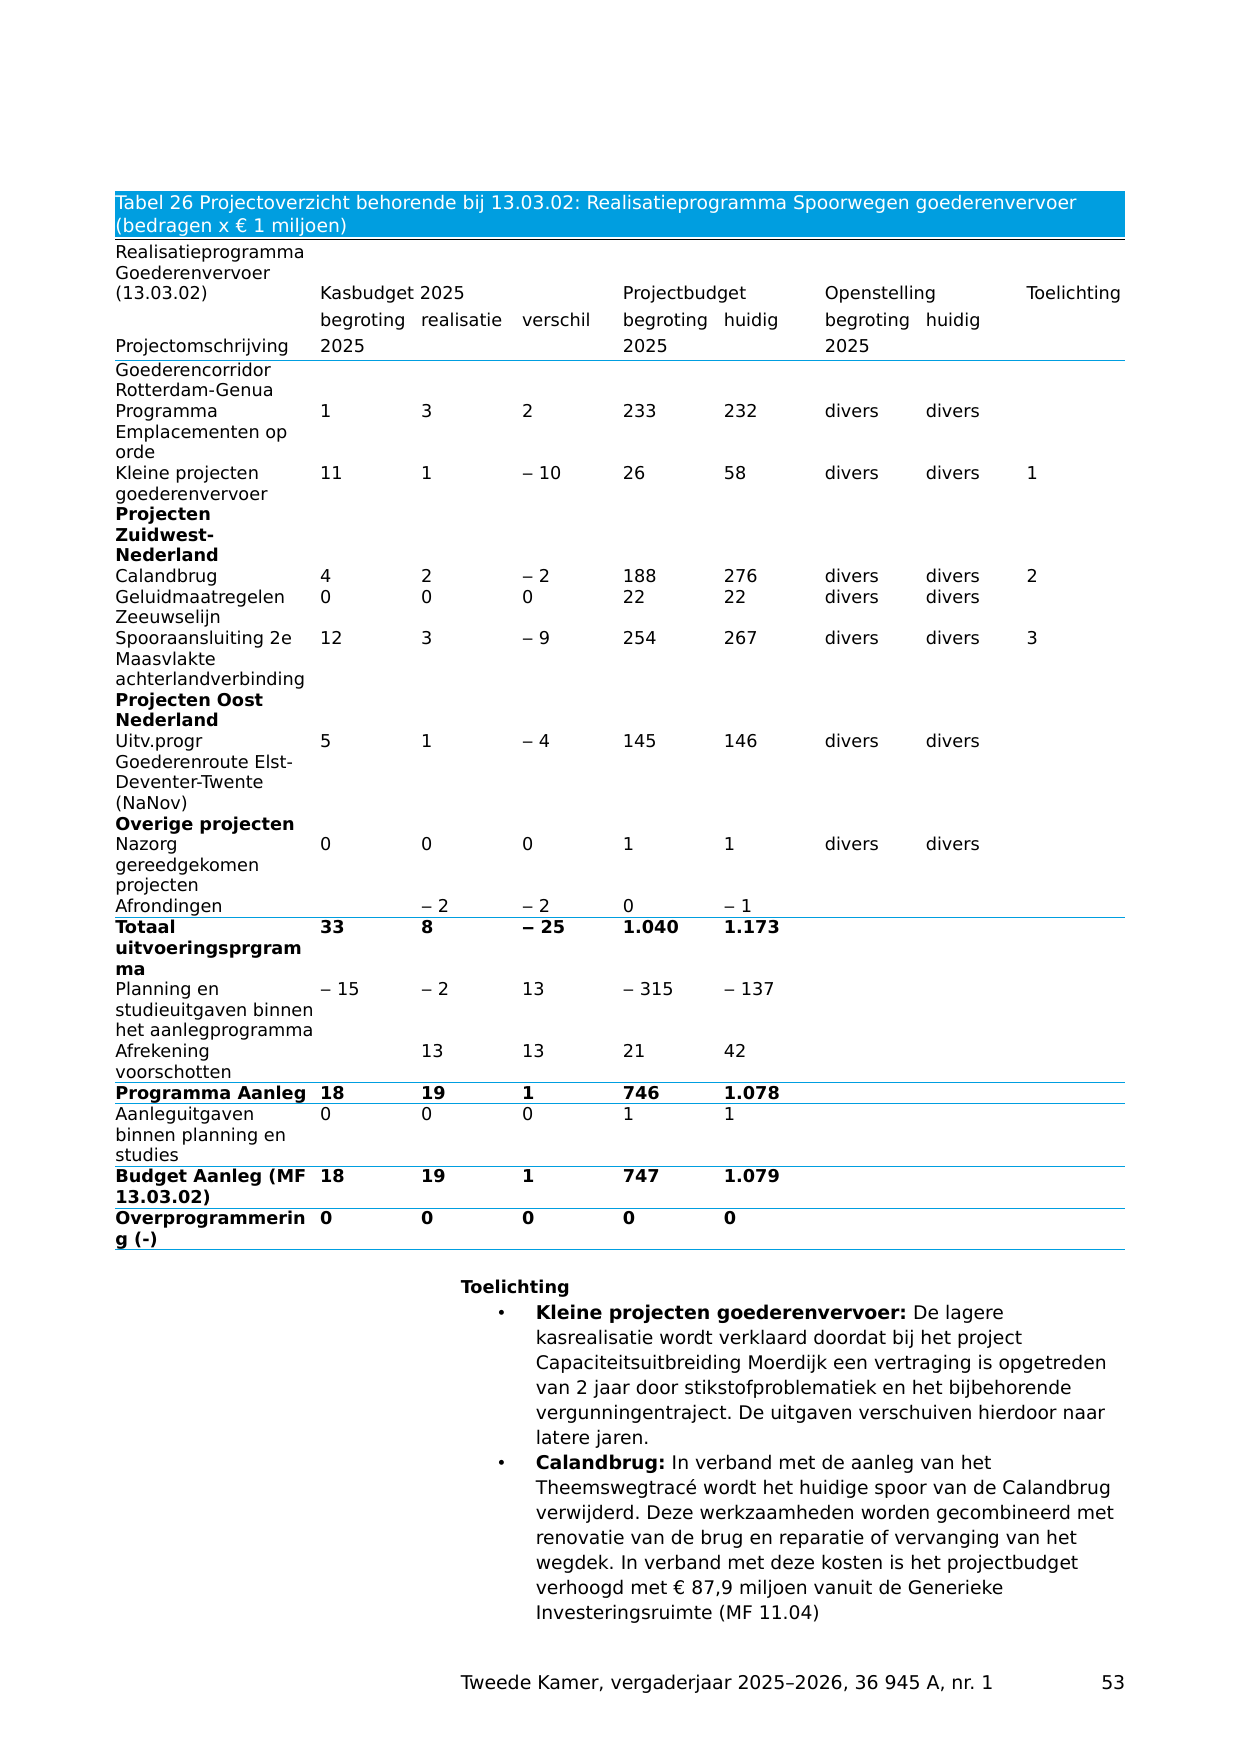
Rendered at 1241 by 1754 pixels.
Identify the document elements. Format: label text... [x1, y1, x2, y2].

table_cell [418, 361, 519, 401]
table_cell [620, 361, 721, 401]
table_cell [822, 918, 923, 979]
table_cell divers [923, 628, 1023, 690]
table_cell [1024, 1167, 1125, 1207]
table_cell [721, 690, 822, 731]
table_cell 19 [418, 1083, 519, 1103]
table_cell 13 [519, 1041, 620, 1082]
table_cell 2025 [822, 333, 923, 360]
table_cell ‒ 137 [721, 979, 822, 1041]
table_cell ‒ 4 [519, 731, 620, 813]
table_cell [519, 361, 620, 401]
table_cell begroting [620, 307, 721, 333]
table_cell Programma Aanleg [115, 1083, 317, 1103]
table_cell [519, 504, 620, 566]
table_cell 8 [418, 918, 519, 979]
table_cell 1 [721, 834, 822, 896]
table_cell [822, 361, 923, 401]
table_cell Overige projecten [115, 814, 317, 834]
table_cell Uitv.progr Goederenroute Elst-Deventer-Twente (NaNov) [115, 731, 317, 813]
table_cell 22 [721, 587, 822, 628]
table_cell Budget Aanleg (MF 13.03.02) [115, 1167, 317, 1207]
table_cell 1 [620, 1104, 721, 1166]
table_cell 0 [317, 1209, 418, 1249]
table_cell 5 [317, 731, 418, 813]
table_cell [1024, 690, 1125, 731]
table_cell [317, 690, 418, 731]
table_cell [1024, 731, 1125, 813]
table_cell 1 [721, 1104, 822, 1166]
table_cell 2 [418, 566, 519, 587]
table_cell [822, 690, 923, 731]
table_cell [317, 504, 418, 566]
table_cell 146 [721, 731, 822, 813]
table_cell [1024, 504, 1125, 566]
table_cell [923, 979, 1023, 1041]
table_cell Geluidmaatregelen Zeeuwselijn [115, 587, 317, 628]
table_cell divers [822, 587, 923, 628]
table_cell 0 [418, 834, 519, 896]
table_cell ‒ 2 [418, 896, 519, 917]
list Calandbrug: In verband met de aanleg van het Theemswegtracé wordt het huidige spoor van de Calandbrug verwijderd. Deze werkzaamheden worden gecombineerd met renovatie van de brug en reparatie of vervanging van het wegdek. In verband met deze kosten is het projectbudget verhoogd met € 87,9 miljoen vanuit de Generieke Investeringsruimte (MF 11.04) [498, 1450, 1125, 1625]
table_cell [1024, 333, 1125, 360]
list Kleine projecten goederenvervoer: De lagere kasrealisatie wordt verklaard doordat bij het project Capaciteitsuitbreiding Moerdijk een vertraging is opgetreden van 2 jaar door stikstofproblematiek en het bijbehorende vergunningentraject. De uitgaven verschuiven hierdoor naar latere jaren. [498, 1300, 1125, 1450]
table_cell [519, 333, 620, 360]
table_cell [519, 690, 620, 731]
table_cell [1024, 834, 1125, 896]
table_cell 3 [418, 628, 519, 690]
table_cell divers [923, 566, 1023, 587]
table_cell [1024, 979, 1125, 1041]
table_cell [418, 333, 519, 360]
table_cell [1024, 814, 1125, 834]
table_cell divers [923, 834, 1023, 896]
table_cell [923, 814, 1023, 834]
table_cell [620, 814, 721, 834]
table_cell [721, 361, 822, 401]
table_cell divers [923, 463, 1023, 504]
table_cell Openstelling [822, 240, 1023, 307]
table_cell Afrondingen [115, 896, 317, 917]
table_cell ‒ 315 [620, 979, 721, 1041]
table_cell [822, 896, 923, 917]
table_cell [822, 1167, 923, 1207]
table_cell Projectbudget [620, 240, 822, 307]
table_cell [1024, 401, 1125, 463]
table_cell 267 [721, 628, 822, 690]
table_cell 188 [620, 566, 721, 587]
table_cell 0 [519, 587, 620, 628]
table_cell verschil [519, 307, 620, 333]
table_cell 746 [620, 1083, 721, 1103]
table_cell [1024, 307, 1125, 333]
table_cell 1 [519, 1167, 620, 1207]
table_cell 13 [418, 1041, 519, 1082]
table_cell 0 [519, 1104, 620, 1166]
table_cell [923, 1209, 1023, 1249]
table_cell 2025 [620, 333, 721, 360]
table_cell ‒ 9 [519, 628, 620, 690]
table_cell [317, 814, 418, 834]
table_cell 3 [1024, 628, 1125, 690]
table_cell ‒ 1 [721, 896, 822, 917]
table_cell [822, 979, 923, 1041]
table_cell begroting [822, 307, 923, 333]
table_cell Nazorg gereedgekomen projecten [115, 834, 317, 896]
table_cell 13 [519, 979, 620, 1041]
table_cell [1024, 1209, 1125, 1249]
table_cell divers [822, 401, 923, 463]
table_cell divers [822, 834, 923, 896]
table_cell divers [822, 628, 923, 690]
table_cell Afrekening voorschotten [115, 1041, 317, 1082]
table_cell 58 [721, 463, 822, 504]
table_cell Projecten Zuidwest-Nederland [115, 504, 317, 566]
table_cell 4 [317, 566, 418, 587]
table_cell Kleine projecten goederenvervoer [115, 463, 317, 504]
table_cell begroting [317, 307, 418, 333]
table_cell 0 [418, 587, 519, 628]
table_cell [923, 1104, 1023, 1166]
table_cell divers [923, 731, 1023, 813]
table_cell 0 [519, 834, 620, 896]
table_cell [923, 1041, 1023, 1082]
table_cell Projectomschrijving [115, 333, 317, 360]
table_cell [1024, 1041, 1125, 1082]
table_cell Toelichting [1024, 240, 1125, 307]
table_cell [1024, 1083, 1125, 1103]
table_cell 1 [317, 401, 418, 463]
table_cell Spooraansluiting 2e Maasvlakte achterlandverbinding [115, 628, 317, 690]
table_cell Projecten Oost Nederland [115, 690, 317, 731]
table_cell 1.078 [721, 1083, 822, 1103]
table_cell [923, 690, 1023, 731]
table_cell ‒ 2 [418, 979, 519, 1041]
table_cell Aanleguitgaven binnen planning en studies [115, 1104, 317, 1166]
table_cell [923, 504, 1023, 566]
table_cell 145 [620, 731, 721, 813]
table_cell Totaal uitvoeringsprgramma [115, 918, 317, 979]
table_cell [923, 1083, 1023, 1103]
table_cell [1024, 361, 1125, 401]
table_cell [317, 361, 418, 401]
table_cell 0 [519, 1209, 620, 1249]
table_cell 1 [418, 731, 519, 813]
table_cell 0 [721, 1209, 822, 1249]
table_cell 1.173 [721, 918, 822, 979]
table_cell Overprogrammering (-) [115, 1209, 317, 1249]
table_cell 1.040 [620, 918, 721, 979]
table_cell huidig [721, 307, 822, 333]
table_cell 21 [620, 1041, 721, 1082]
table_cell 1.079 [721, 1167, 822, 1207]
table_cell [822, 1104, 923, 1166]
table_cell 18 [317, 1083, 418, 1103]
table_cell 1 [1024, 463, 1125, 504]
table_cell 0 [317, 587, 418, 628]
table_cell 0 [418, 1209, 519, 1249]
table_cell [115, 307, 317, 333]
table_cell 3 [418, 401, 519, 463]
table_cell divers [822, 731, 923, 813]
table_cell ‒ 2 [519, 566, 620, 587]
table_cell 0 [418, 1104, 519, 1166]
table_cell 12 [317, 628, 418, 690]
table_cell [822, 1083, 923, 1103]
table_cell [822, 1209, 923, 1249]
table_cell 33 [317, 918, 418, 979]
table_cell 2025 [317, 333, 418, 360]
table_cell Realisatieprogramma Goederenvervoer (13.03.02) [115, 240, 317, 307]
table_cell Goederencorridor Rotterdam-Genua [115, 361, 317, 401]
table_cell [620, 690, 721, 731]
table_cell [1024, 918, 1125, 979]
table_cell 0 [317, 1104, 418, 1166]
table_cell [923, 333, 1023, 360]
table_cell [1024, 896, 1125, 917]
table_cell [822, 814, 923, 834]
table_cell [317, 1041, 418, 1082]
table_cell [923, 896, 1023, 917]
table_cell Planning en studieuitgaven binnen het aanlegprogramma [115, 979, 317, 1041]
table_cell 1 [418, 463, 519, 504]
table_cell [923, 361, 1023, 401]
table_cell 276 [721, 566, 822, 587]
table_cell 19 [418, 1167, 519, 1207]
table_cell [721, 333, 822, 360]
table_cell 42 [721, 1041, 822, 1082]
table_cell 1 [519, 1083, 620, 1103]
table_cell [923, 1167, 1023, 1207]
table_cell Kasbudget 2025 [317, 240, 620, 307]
table_cell 26 [620, 463, 721, 504]
table_cell realisatie [418, 307, 519, 333]
table_cell [418, 504, 519, 566]
table_cell [721, 504, 822, 566]
table_cell [721, 814, 822, 834]
table_cell 0 [620, 1209, 721, 1249]
table_cell ‒ 25 [519, 918, 620, 979]
table_cell [1024, 1104, 1125, 1166]
table_cell 11 [317, 463, 418, 504]
table_cell 0 [317, 834, 418, 896]
text Toelichting [461, 1275, 1125, 1298]
table_cell 1 [620, 834, 721, 896]
table_cell ‒ 10 [519, 463, 620, 504]
table_cell huidig [923, 307, 1023, 333]
table_cell 0 [620, 896, 721, 917]
table_cell divers [923, 401, 1023, 463]
table_cell 232 [721, 401, 822, 463]
table_cell 18 [317, 1167, 418, 1207]
table_cell [822, 1041, 923, 1082]
table_cell 233 [620, 401, 721, 463]
table_cell 2 [1024, 566, 1125, 587]
table_cell ‒ 15 [317, 979, 418, 1041]
table_cell [620, 504, 721, 566]
table_cell [317, 896, 418, 917]
table_cell ‒ 2 [519, 896, 620, 917]
table_cell Calandbrug [115, 566, 317, 587]
table_cell divers [822, 566, 923, 587]
table_cell divers [822, 463, 923, 504]
table_cell [1024, 587, 1125, 628]
table_cell [519, 814, 620, 834]
table_cell 22 [620, 587, 721, 628]
table_cell 2 [519, 401, 620, 463]
table_cell [418, 690, 519, 731]
table_cell 747 [620, 1167, 721, 1207]
table_cell divers [923, 587, 1023, 628]
table_cell [418, 814, 519, 834]
table_cell [822, 504, 923, 566]
table_cell Programma Emplacementen op orde [115, 401, 317, 463]
table_cell 254 [620, 628, 721, 690]
table_cell [923, 918, 1023, 979]
